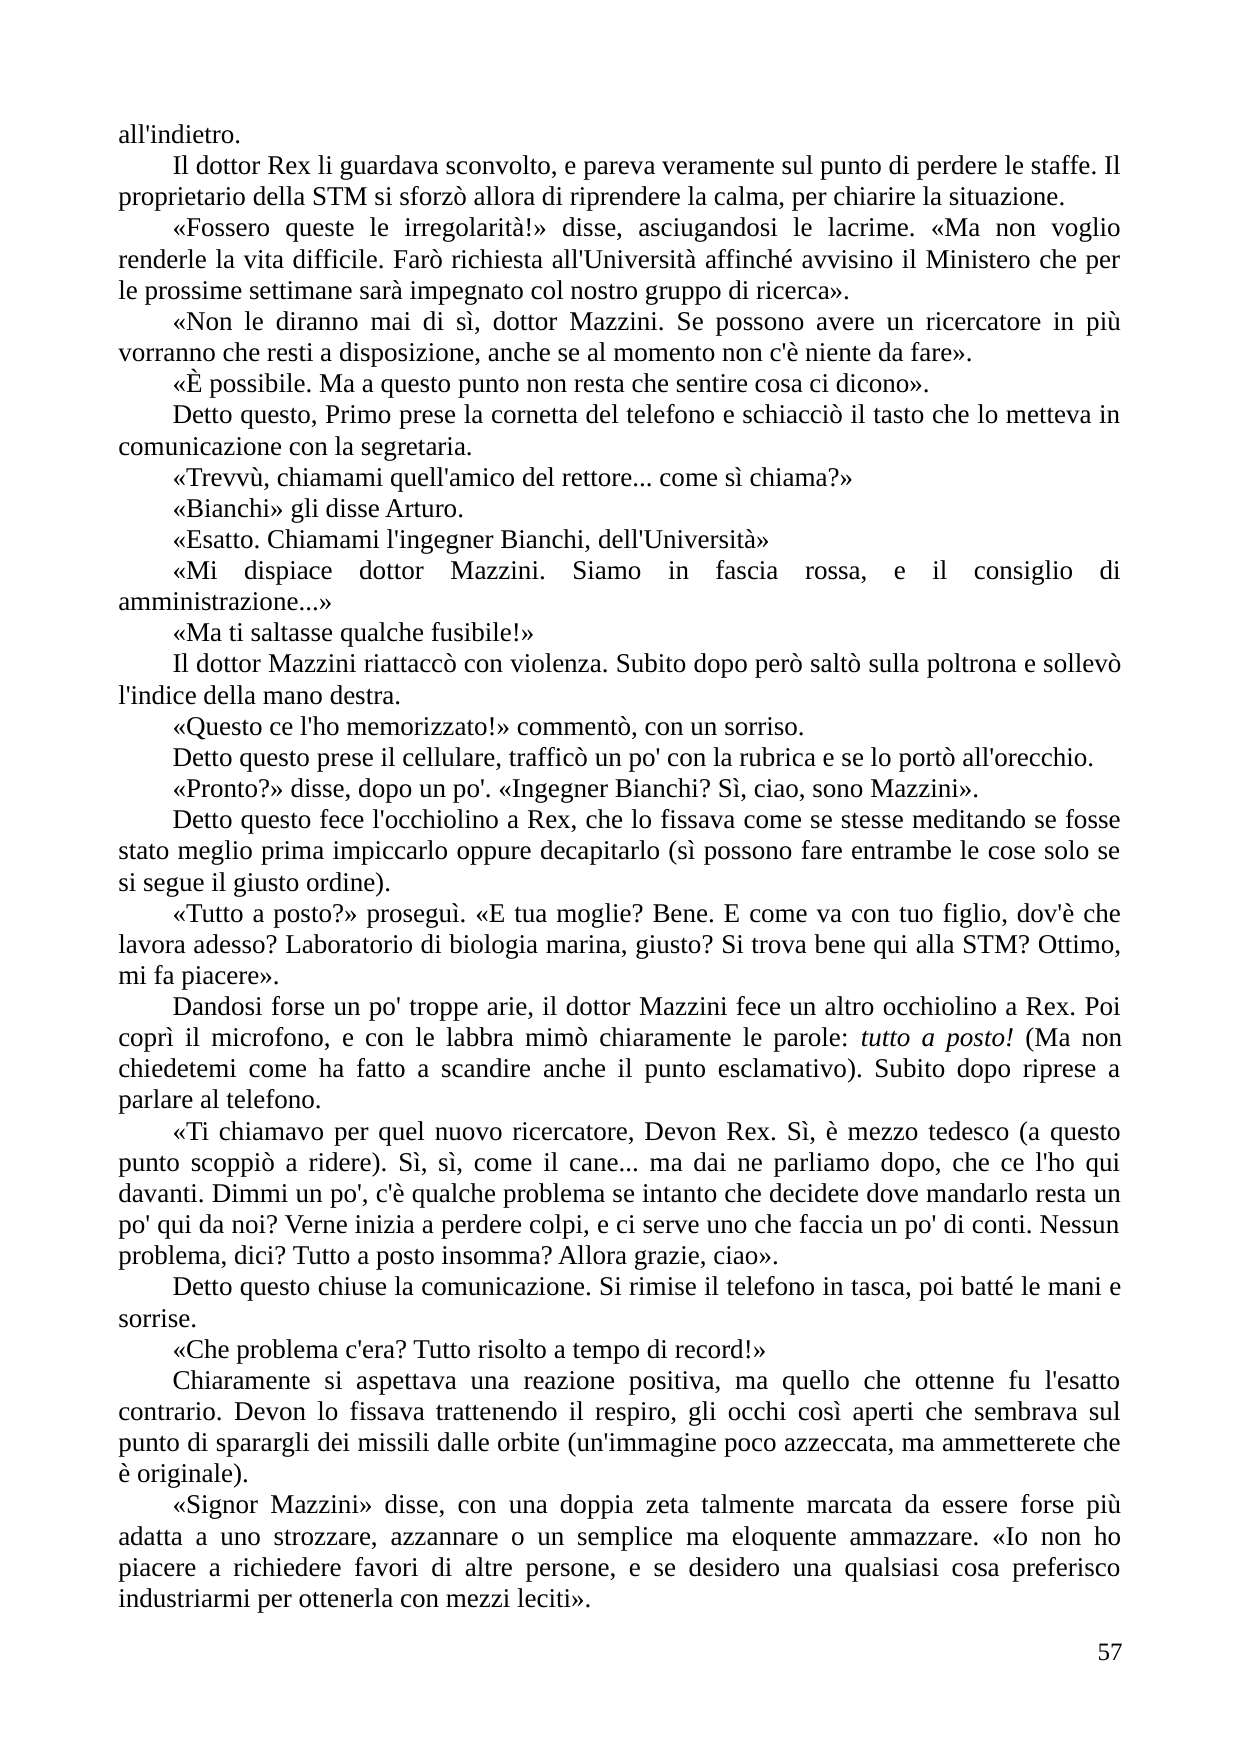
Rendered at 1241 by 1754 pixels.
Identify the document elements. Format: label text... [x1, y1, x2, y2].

text Detto questo chiuse la comunicazione. Si rimise il telefono in tasca, poi batté le mani e sorrise. [118, 1271, 1122, 1333]
text Detto questo fece l'occhiolino a Rex, che lo fissava come se stesse meditando se fosse stato meglio prima impiccarlo oppure decapitarlo (sì possono fare entrambe le cose solo se si segue il giusto ordine). [118, 803, 1122, 897]
text «Mi dispiace dottor Mazzini. Siamo in fascia rossa, e il consiglio di amministrazione...» [118, 554, 1122, 616]
text «Ti chiamavo per quel nuovo ricercatore, Devon Rex. Sì, è mezzo tedesco (a questo punto scoppiò a ridere). Sì, sì, come il cane... ma dai ne parliamo dopo, che ce l'ho qui davanti. Dimmi un po', c'è qualche problema se intanto che decidete dove mandarlo resta un po' qui da noi? Verne inizia a perdere colpi, e ci serve uno che faccia un po' di conti. Nessun problema, dici? Tutto a posto insomma? Allora grazie, ciao». [118, 1115, 1122, 1271]
text «Che problema c'era? Tutto risolto a tempo di record!» [118, 1333, 1122, 1364]
text «Ma ti saltasse qualche fusibile!» [118, 616, 1122, 648]
text «Non le diranno mai di sì, dottor Mazzini. Se possono avere un ricercatore in più vorranno che resti a disposizione, anche se al momento non c'è niente da fare». [118, 305, 1122, 367]
text Il dottor Mazzini riattaccò con violenza. Subito dopo però saltò sulla poltrona e sollevò l'indice della mano destra. [118, 648, 1122, 710]
text Dandosi forse un po' troppe arie, il dottor Mazzini fece un altro occhiolino a Rex. Poi coprì il microfono, e con le labbra mimò chiaramente le parole: tutto a posto! (Ma non chiedetemi come ha fatto a scandire anche il punto esclamativo). Subito dopo riprese a parlare al telefono. [118, 990, 1122, 1115]
text «Pronto?» disse, dopo un po'. «Ingegner Bianchi? Sì, ciao, sono Mazzini». [118, 772, 1122, 803]
text «Fossero queste le irregolarità!» disse, asciugandosi le lacrime. «Ma non voglio renderle la vita difficile. Farò richiesta all'Università affinché avvisino il Ministero che per le prossime settimane sarà impegnato col nostro gruppo di ricerca». [118, 212, 1122, 305]
text Chiaramente si aspettava una reazione positiva, ma quello che ottenne fu l'esatto contrario. Devon lo fissava trattenendo il respiro, gli occhi così aperti che sembrava sul punto di sparargli dei missili dalle orbite (un'immagine poco azzeccata, ma ammetterete che è originale). [118, 1364, 1122, 1488]
text «Signor Mazzini» disse, con una doppia zeta talmente marcata da essere forse più adatta a uno strozzare, azzannare o un semplice ma eloquente ammazzare. «Io non ho piacere a richiedere favori di altre persone, e se desidero una qualsiasi cosa preferisco industriarmi per ottenerla con mezzi leciti». [118, 1488, 1122, 1613]
text «Bianchi» gli disse Arturo. [118, 492, 1122, 523]
text «Tutto a posto?» proseguì. «E tua moglie? Bene. E come va con tuo figlio, dov'è che lavora adesso? Laboratorio di biologia marina, giusto? Si trova bene qui alla STM? Ottimo, mi fa piacere». [118, 897, 1122, 990]
text «Esatto. Chiamami l'ingegner Bianchi, dell'Università» [118, 523, 1122, 554]
text Il dottor Rex li guardava sconvolto, e pareva veramente sul punto di perdere le staffe. Il proprietario della STM si sforzò allora di riprendere la calma, per chiarire la situazione. [118, 149, 1122, 212]
text all'indietro. [118, 118, 1122, 149]
text Detto questo, Primo prese la cornetta del telefono e schiacciò il tasto che lo metteva in comunicazione con la segretaria. [118, 398, 1122, 461]
text «Trevvù, chiamami quell'amico del rettore... come sì chiama?» [118, 461, 1122, 492]
text «Questo ce l'ho memorizzato!» commentò, con un sorriso. [118, 710, 1122, 741]
text Detto questo prese il cellulare, trafficò un po' con la rubrica e se lo portò all'orecchio. [118, 741, 1122, 772]
text «È possibile. Ma a questo punto non resta che sentire cosa ci dicono». [118, 367, 1122, 398]
